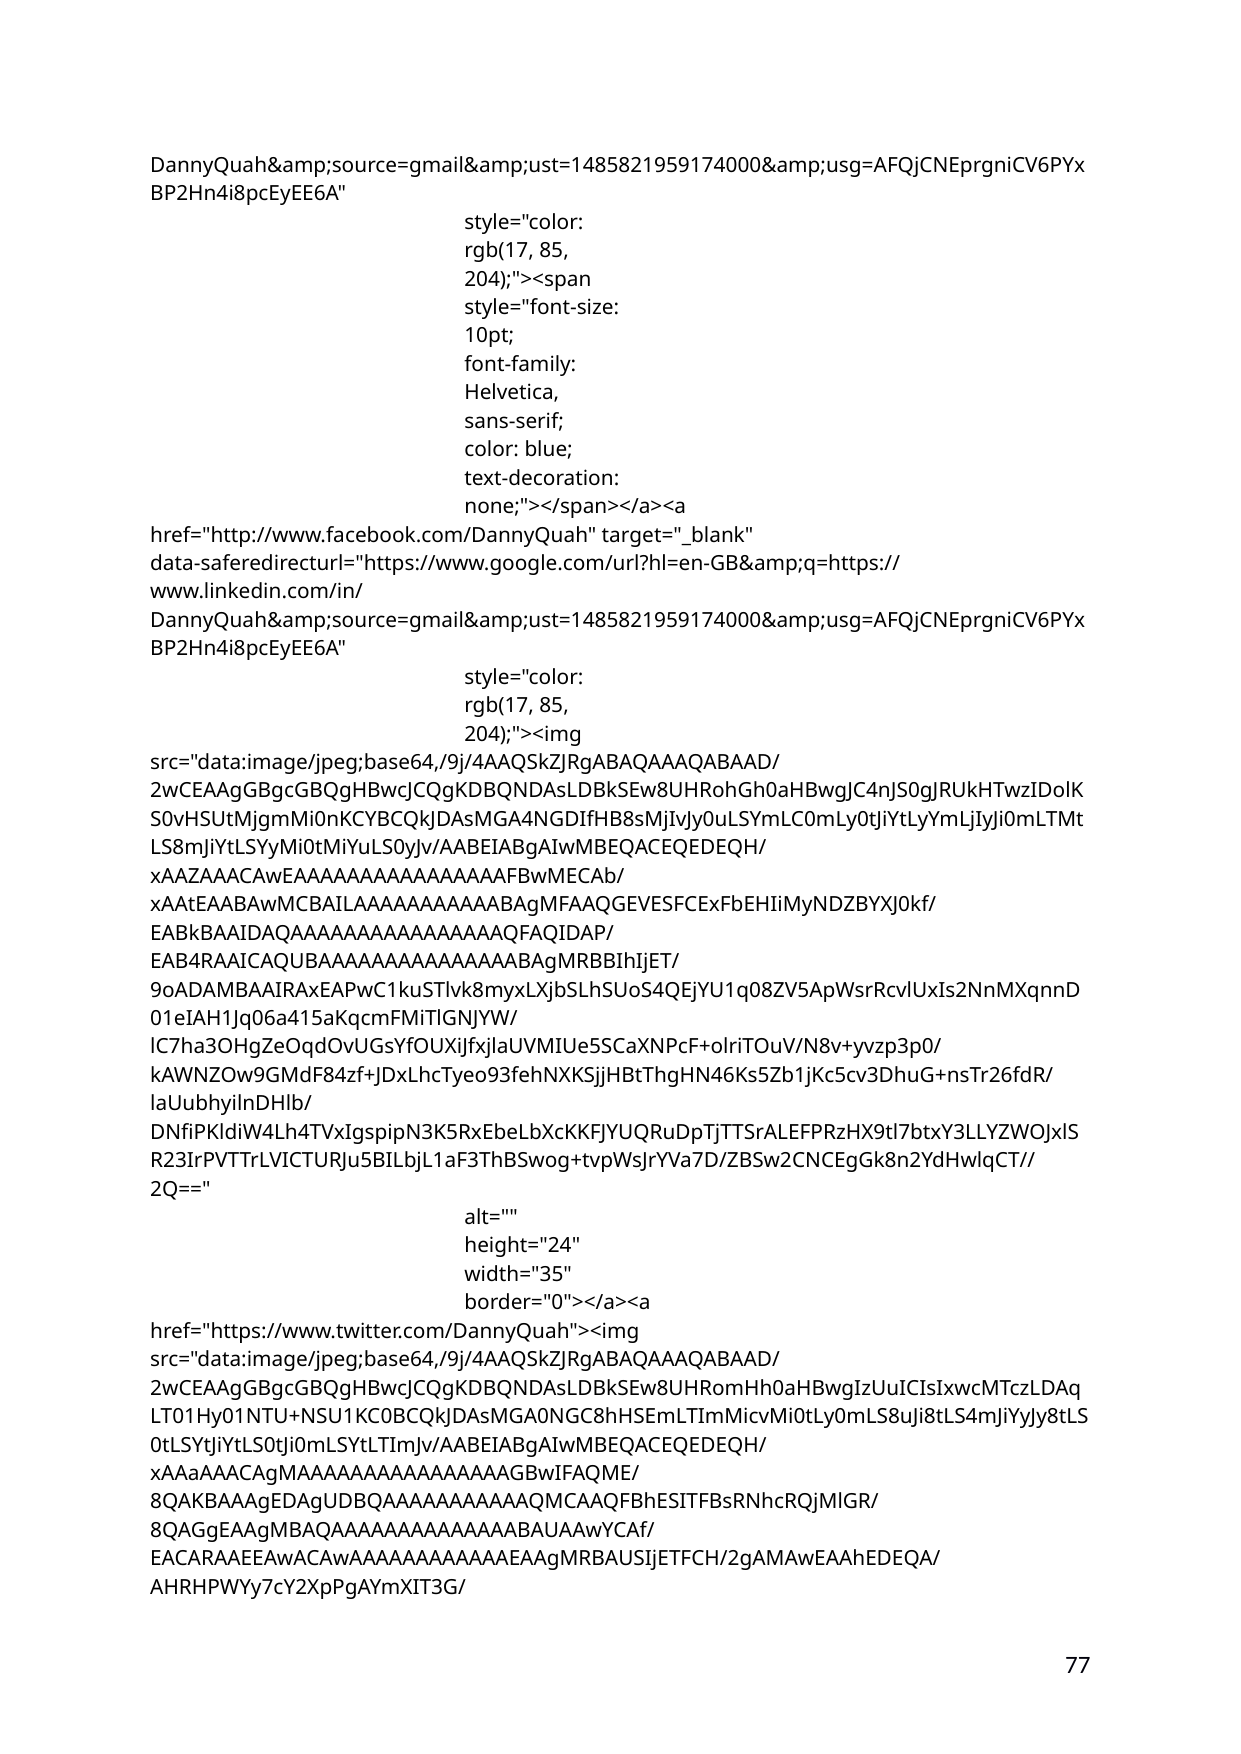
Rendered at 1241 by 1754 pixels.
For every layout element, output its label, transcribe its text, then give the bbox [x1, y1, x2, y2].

text alt="" [150, 1202, 1090, 1231]
text rgb(17, 85, [150, 235, 1090, 264]
text font-family: [150, 349, 1090, 377]
text 204);"><img [150, 719, 1090, 747]
text data-saferedirecturl="https://www.google.com/url?hl=en-GB&amp;q=https://www.linkedin.com/in/DannyQuah&amp;source=gmail&amp;ust=1485821959174000&amp;usg=AFQjCNEprgniCV6PYxBP2Hn4i8pcEyEE6A" [150, 548, 1090, 662]
text src="data:image/jpeg;base64,/9j/4AAQSkZJRgABAQAAAQABAAD/2wCEAAgGBgcGBQgHBwcJCQgKDBQNDAsLDBkSEw8UHRomHh0aHBwgIzUuICIsIxwcMTczLDAqLT01Hy01NTU+NSU1KC0BCQkJDAsMGA0NGC8hHSEmLTImMicvMi0tLy0mLS8uJi8tLS4mJiYyJy8tLS0tLSYtJiYtLS0tJi0mLSYtLTImJv/AABEIABgAIwMBEQACEQEDEQH/xAAaAAACAgMAAAAAAAAAAAAAAAAGBwIFAQME/8QAKBAAAgEDAgUDBQAAAAAAAAAAAQMCAAQFBhESITFBsRNhcRQjMlGR/8QAGgEAAgMBAQAAAAAAAAAAAAAABAUAAwYCAf/EACARAAEEAwACAwAAAAAAAAAAAAEAAgMRBAUSIjETFCH/2gAMAwEAAhEDEQA/AHRHPWYy7cY2XpPgAYmXIT3G/ [150, 1344, 1090, 1600]
text style="font-size: [150, 292, 1090, 321]
text none;"></span></a><a [150, 491, 1090, 520]
text height="24" [150, 1231, 1090, 1259]
text sans-serif; [150, 406, 1090, 434]
text style="color: [150, 207, 1090, 235]
text rgb(17, 85, [150, 690, 1090, 719]
text DannyQuah&amp;source=gmail&amp;ust=1485821959174000&amp;usg=AFQjCNEprgniCV6PYxBP2Hn4i8pcEyEE6A" [150, 150, 1090, 207]
text Helvetica, [150, 377, 1090, 406]
text href="http://www.facebook.com/DannyQuah" target="_blank" [150, 520, 1090, 548]
text color: blue; [150, 434, 1090, 463]
text href="https://www.twitter.com/DannyQuah"><img [150, 1316, 1090, 1344]
text 10pt; [150, 321, 1090, 349]
text text-decoration: [150, 463, 1090, 491]
text width="35" [150, 1259, 1090, 1287]
text style="color: [150, 662, 1090, 690]
text src="data:image/jpeg;base64,/9j/4AAQSkZJRgABAQAAAQABAAD/2wCEAAgGBgcGBQgHBwcJCQgKDBQNDAsLDBkSEw8UHRohGh0aHBwgJC4nJS0gJRUkHTwzIDolKS0vHSUtMjgmMi0nKCYBCQkJDAsMGA4NGDIfHB8sMjIvJy0uLSYmLC0mLy0tJiYtLyYmLjIyJi0mLTMtLS8mJiYtLSYyMi0tMiYuLS0yJv/AABEIABgAIwMBEQACEQEDEQH/xAAZAAACAwEAAAAAAAAAAAAAAAAFBwMECAb/xAAtEAABAwMCBAILAAAAAAAAAAABAgMFAAQGEVESFCExFbEHIiMyNDZBYXJ0kf/EABkBAAIDAQAAAAAAAAAAAAAAAAQFAQIDAP/EAB4RAAICAQUBAAAAAAAAAAAAAAABAgMRBBIhIjET/9oADAMBAAIRAxEAPwC1kuSTlvk8myxLXjbSLhSUoS4QEjYU1q08ZV5ApWsrRcvlUxIs2NnMXqnnD01eIAH1Jq06a415aKqcmFMiTlGNJYW/lC7ha3OHgZeOqdOvUGsYfOUXiJfxjlaUVMIUe5SCaXNPcF+olriTOuV/N8v+yvzp3p0/kAWNZOw9GMdF84zf+JDxLhcTyeo93fehNXKSjjHBtThgHN46Ks5Zb1jKc5cv3DhuG+nsTr26fdR/laUubhyilnDHlb/DNfiPKldiW4Lh4TVxIgspipN3K5RxEbeLbXcKKFJYUQRuDpTjTTSrALEFPRzHX9tl7btxY3LLYZWOJxlSR23IrPVTTrLVICTURJu5BILbjL1aF3ThBSwog+tvpWsJrYVa7D/ZBSw2CNCEgGk8n2YdHwlqCT//2Q==" [150, 747, 1090, 1202]
text 204);"><span [150, 264, 1090, 292]
text border="0"></a><a [150, 1287, 1090, 1316]
